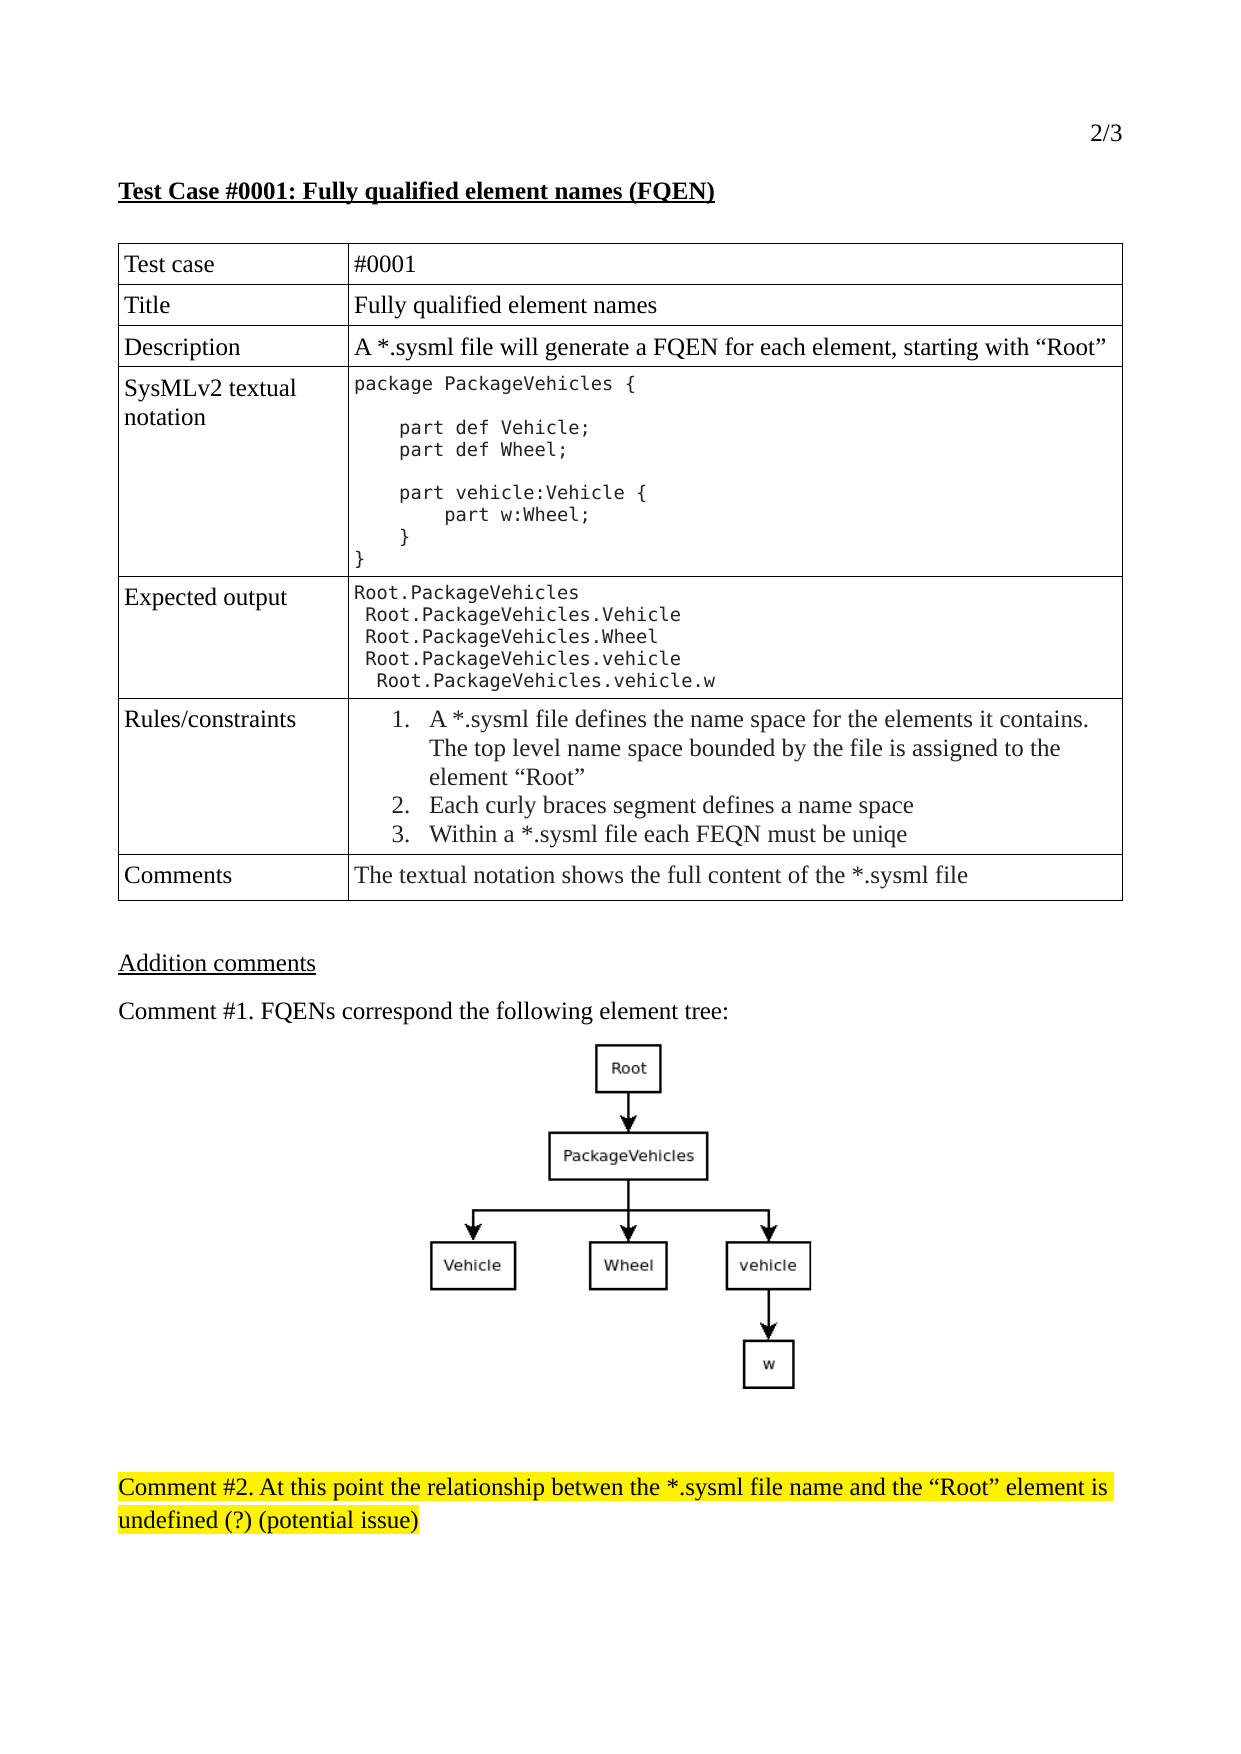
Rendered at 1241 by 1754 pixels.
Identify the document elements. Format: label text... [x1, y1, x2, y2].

table_cell Description [119, 326, 348, 366]
table_cell package PackageVehicles { part def Vehicle; part def Wheel; part vehicle:Vehicle { part w:Wheel; } } [349, 367, 1122, 576]
table_cell Title [119, 285, 348, 325]
table_cell A *.sysml file defines the name space for the elements it contains. The top level name space bounded by the file is assigned to the element “Root” Each curly braces segment defines a name space Within a *.sysml file each FEQN must be uniqe [349, 699, 1122, 854]
text Addition comments [118, 948, 1122, 977]
table_header Test case [119, 244, 348, 284]
picture [429, 1043, 812, 1389]
table_header #0001 [349, 244, 1122, 284]
table_cell The textual notation shows the full content of the *.sysml file [349, 855, 1122, 900]
text Comment #2. At this point the relationship betwen the *.sysml file name and the “Root” element is undefined (?) (potential issue) [118, 1472, 1122, 1534]
table_cell Root.PackageVehicles Root.PackageVehicles.Vehicle Root.PackageVehicles.Wheel Root.PackageVehicles.vehicle Root.PackageVehicles.vehicle.w [349, 577, 1122, 697]
text Comment #1. FQENs correspond the following element tree: [118, 996, 1122, 1025]
table_cell Expected output [119, 577, 348, 697]
table_cell Comments [119, 855, 348, 900]
table_cell Rules/constraints [119, 699, 348, 854]
table_cell A *.sysml file will generate a FQEN for each element, starting with “Root” [349, 326, 1122, 366]
table_cell Fully qualified element names [349, 285, 1122, 325]
text Test Case #0001: Fully qualified element names (FQEN) [118, 176, 1122, 205]
table_cell SysMLv2 textual notation [119, 367, 348, 576]
